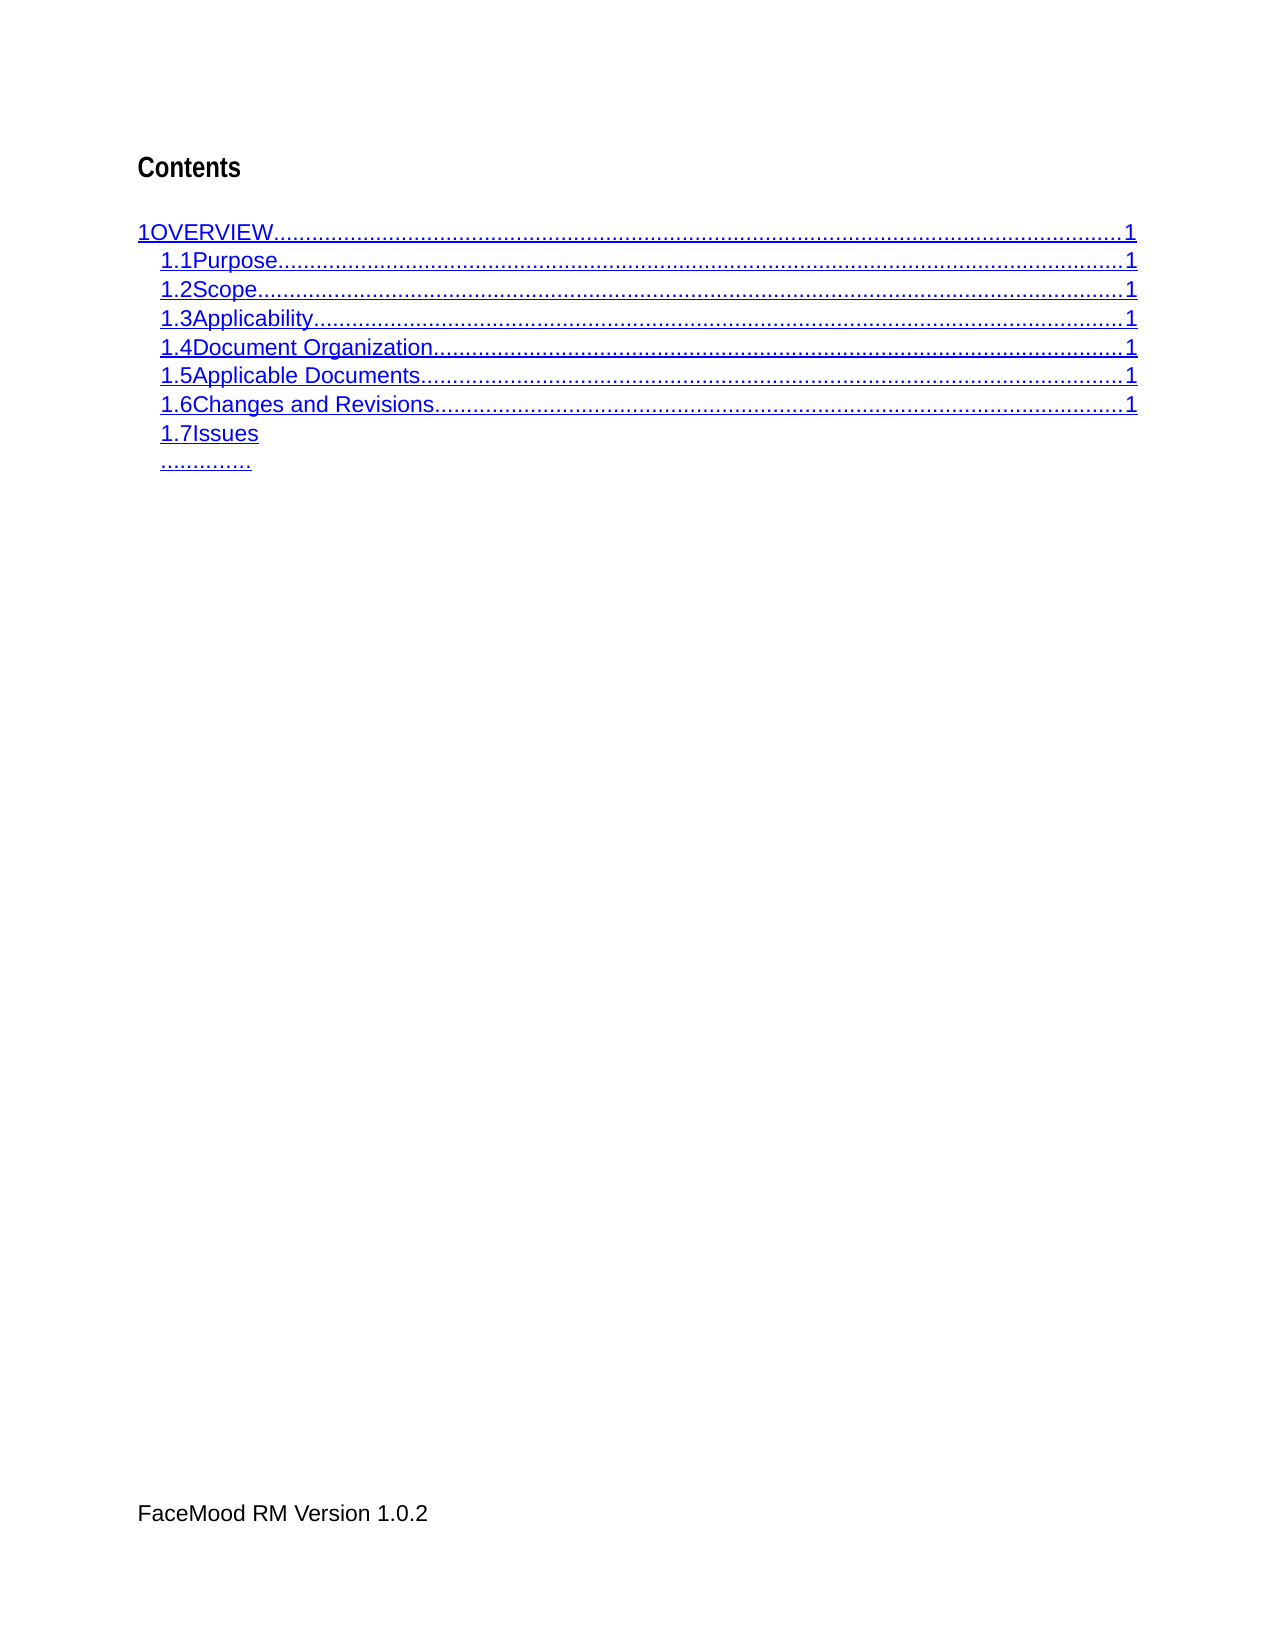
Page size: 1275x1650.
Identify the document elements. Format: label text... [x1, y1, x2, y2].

text 1.1 Purpose 1 [160, 246, 1138, 270]
text 1.4 Document Organization 1 [160, 332, 1138, 356]
text 1.2 Scope 1 [160, 274, 1138, 299]
text 1.6 Changes and Revisions 1 [160, 389, 1138, 414]
text 1.5 Applicable Documents 1 [160, 361, 1138, 385]
text 1.3 Applicability 1 [160, 303, 1138, 328]
text Contents [137, 150, 1138, 183]
text 1.7 Issues [160, 418, 1138, 447]
text 1 OVERVIEW 1 [137, 217, 1138, 246]
